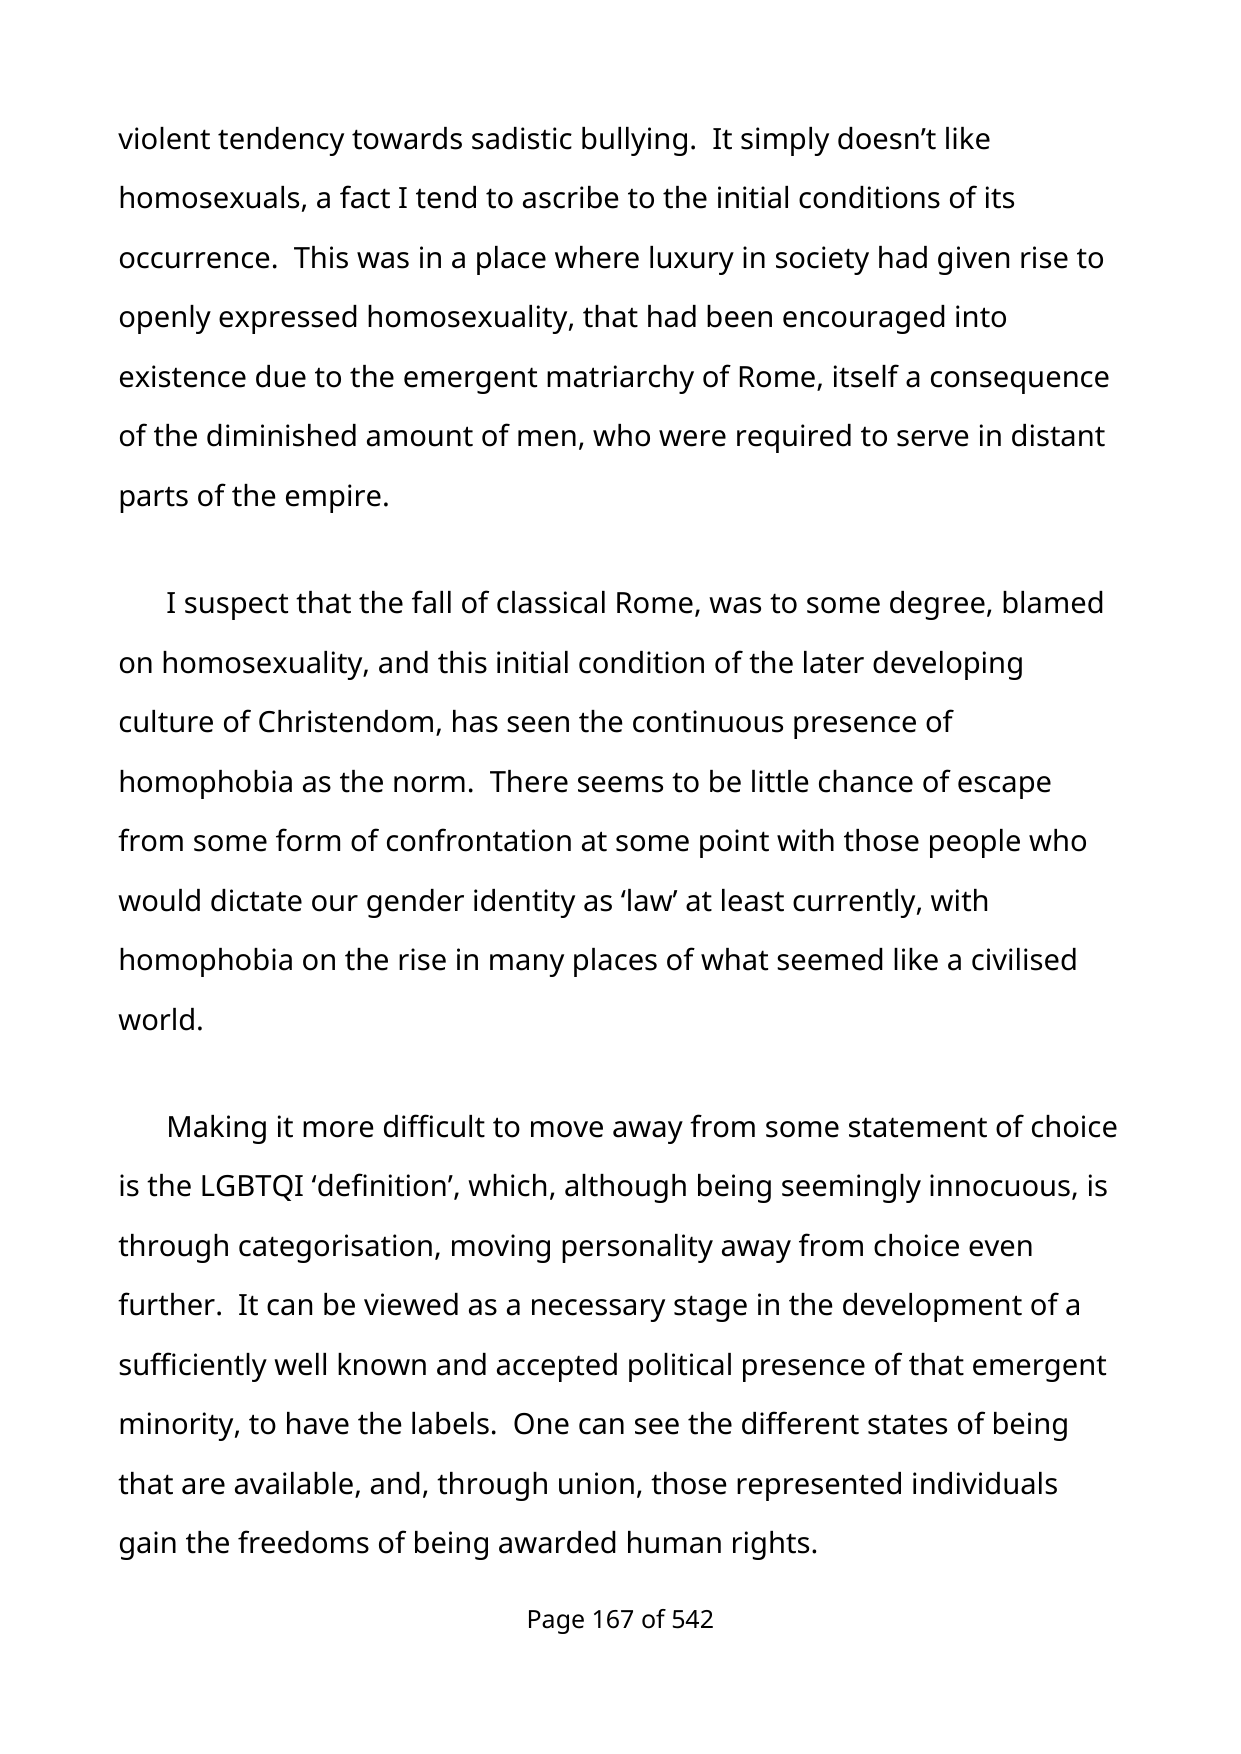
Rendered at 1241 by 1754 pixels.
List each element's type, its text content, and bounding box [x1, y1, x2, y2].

text violent tendency towards sadistic bullying. It simply doesn’t like homosexuals, a fact I tend to ascribe to the initial conditions of its occurrence. This was in a place where luxury in society had given rise to openly expressed homosexuality, that had been encouraged into existence due to the emergent matriarchy of Rome, itself a consequence of the diminished amount of men, who were required to serve in distant parts of the empire. [118, 118, 1122, 515]
text I suspect that the fall of classical Rome, was to some degree, blamed on homosexuality, and this initial condition of the later developing culture of Christendom, has seen the continuous presence of homophobia as the norm. There seems to be little chance of escape from some form of confrontation at some point with those people who would dictate our gender identity as ‘law’ at least currently, with homophobia on the rise in many places of what seemed like a civilised world. [118, 582, 1122, 1038]
text Making it more difficult to move away from some statement of choice is the LGBTQI ‘definition’, which, although being seemingly innocuous, is through categorisation, moving personality away from choice even further. It can be viewed as a necessary stage in the development of a sufficiently well known and accepted political presence of that emergent minority, to have the labels. One can see the different states of being that are available, and, through union, those represented individuals gain the freedoms of being awarded human rights. [118, 1106, 1122, 1562]
